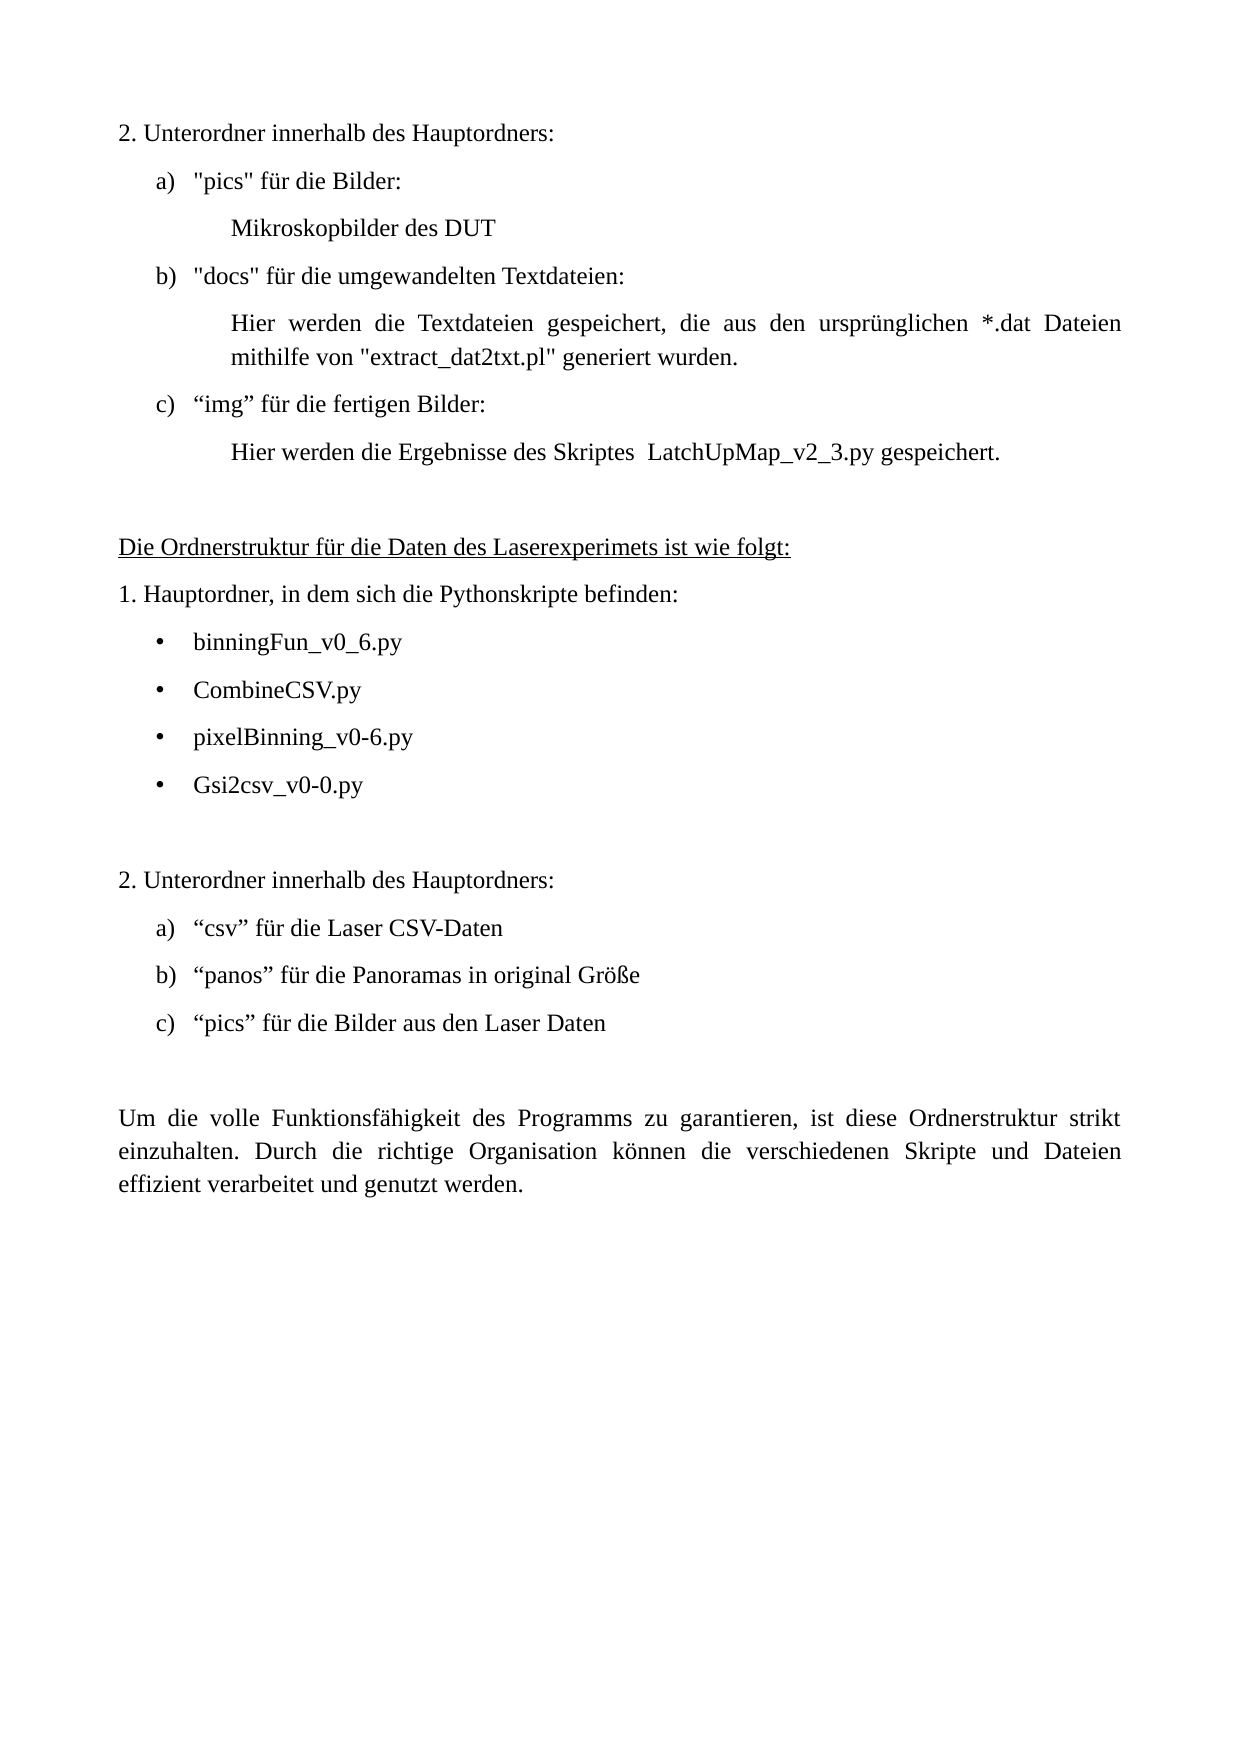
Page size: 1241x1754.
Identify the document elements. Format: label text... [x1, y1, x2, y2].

text 2. Unterordner innerhalb des Hauptordners: [118, 118, 1122, 147]
list "docs" für die umgewandelten Textdateien: [156, 261, 1122, 290]
list “csv” für die Laser CSV-Daten [156, 913, 1122, 942]
text Die Ordnerstruktur für die Daten des Laserexperimets ist wie folgt: [118, 532, 1122, 561]
list pixelBinning_v0-6.py [156, 722, 1122, 751]
list Gsi2csv_v0-0.py [156, 770, 1122, 799]
text 2. Unterordner innerhalb des Hauptordners: [118, 865, 1122, 894]
list Mikroskopbilder des DUT [193, 213, 1122, 242]
list CombineCSV.py [156, 675, 1122, 703]
list “img” für die fertigen Bilder: [156, 389, 1122, 418]
text 1. Hauptordner, in dem sich die Pythonskripte befinden: [118, 579, 1122, 608]
list Hier werden die Ergebnisse des Skriptes LatchUpMap_v2_3.py gespeichert. [193, 437, 1122, 466]
list “panos” für die Panoramas in original Größe [156, 960, 1122, 989]
list binningFun_v0_6.py [156, 627, 1122, 656]
list “pics” für die Bilder aus den Laser Daten [156, 1008, 1122, 1037]
list Hier werden die Textdateien gespeichert, die aus den ursprünglichen *.dat Dateien mithilfe von "extract_dat2txt.pl" generiert wurden. [193, 308, 1122, 370]
text Um die volle Funktionsfähigkeit des Programms zu garantieren, ist diese Ordnerstruktur strikt einzuhalten. Durch die richtige Organisation können die verschiedenen Skripte und Dateien effizient verarbeitet und genutzt werden. [118, 1103, 1122, 1198]
list "pics" für die Bilder: [156, 166, 1122, 194]
